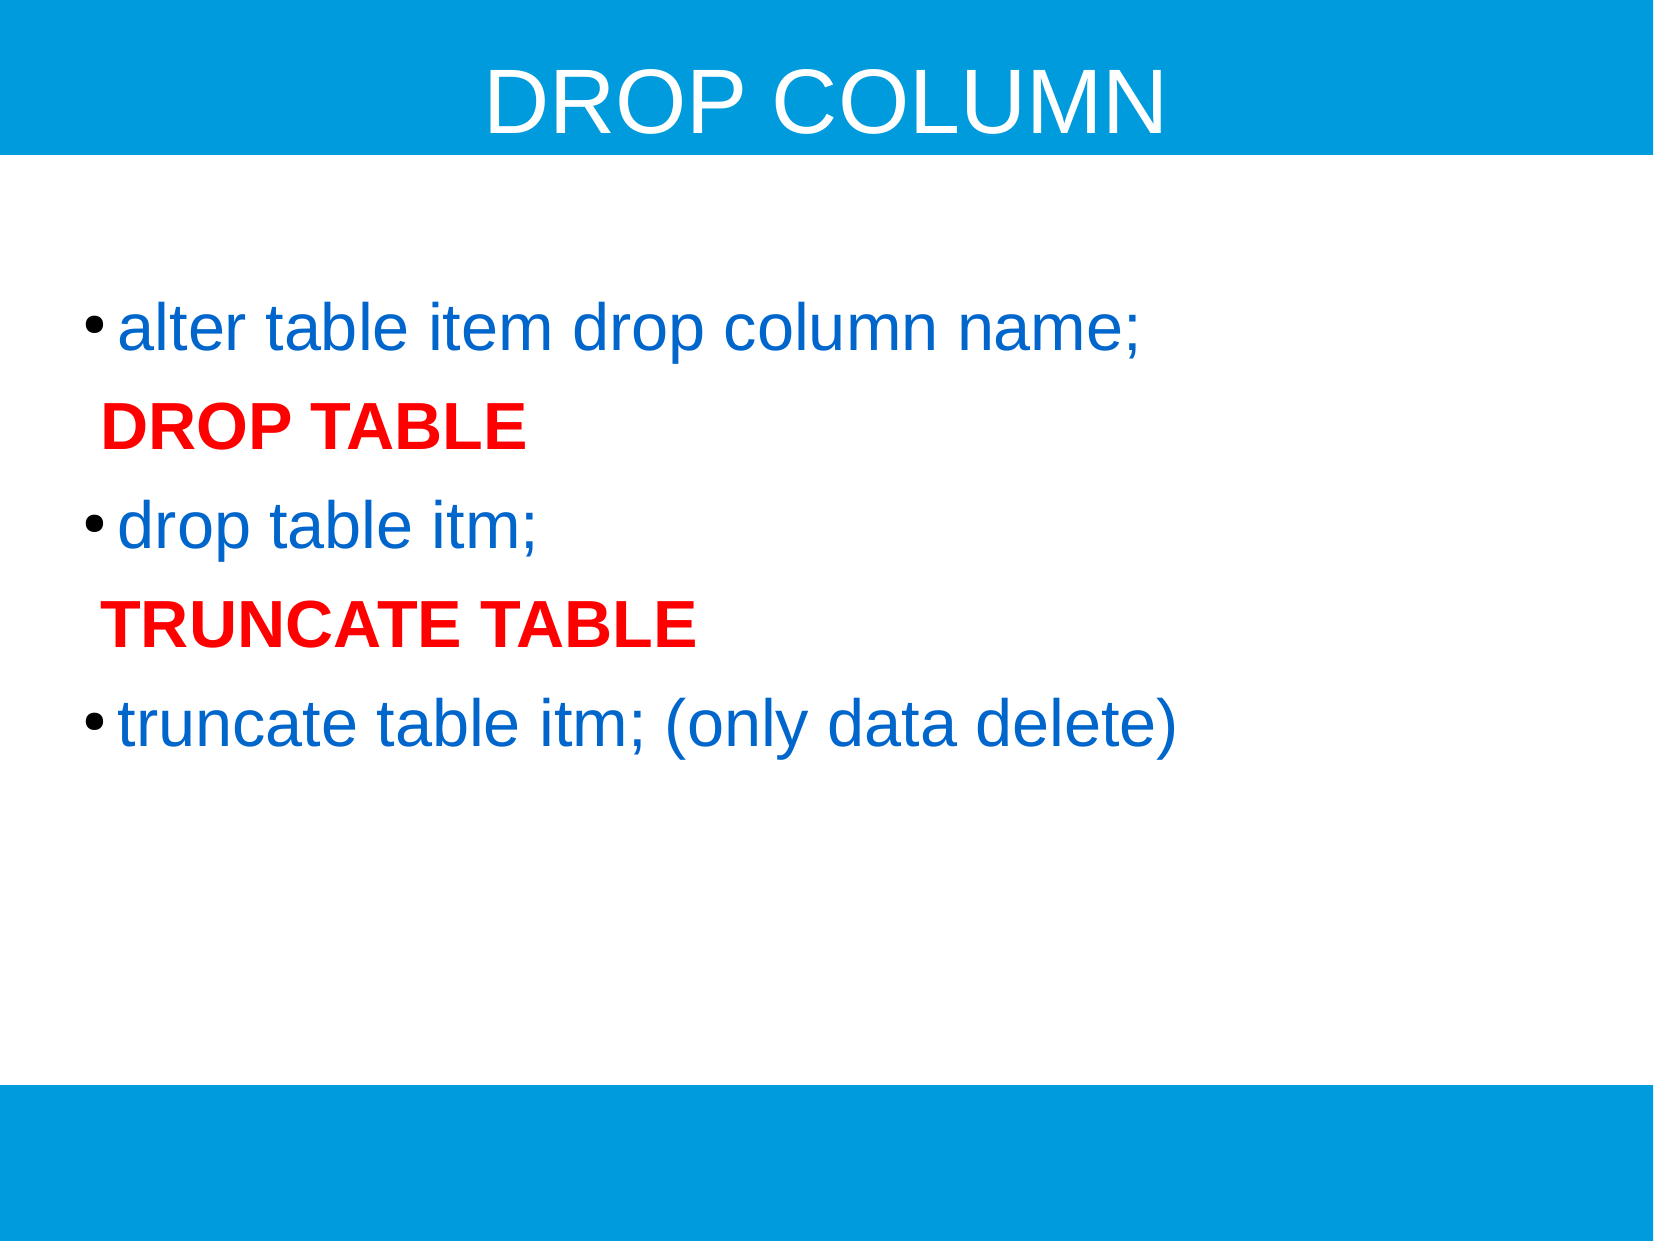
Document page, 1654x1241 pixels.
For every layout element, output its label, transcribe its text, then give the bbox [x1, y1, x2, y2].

title DROP COLUMN [82, 49, 1571, 155]
list alter table item drop column name; DROP TABLE drop table itm; TRUNCATE TABLE truncate table itm; (only data delete) [82, 290, 1571, 1010]
